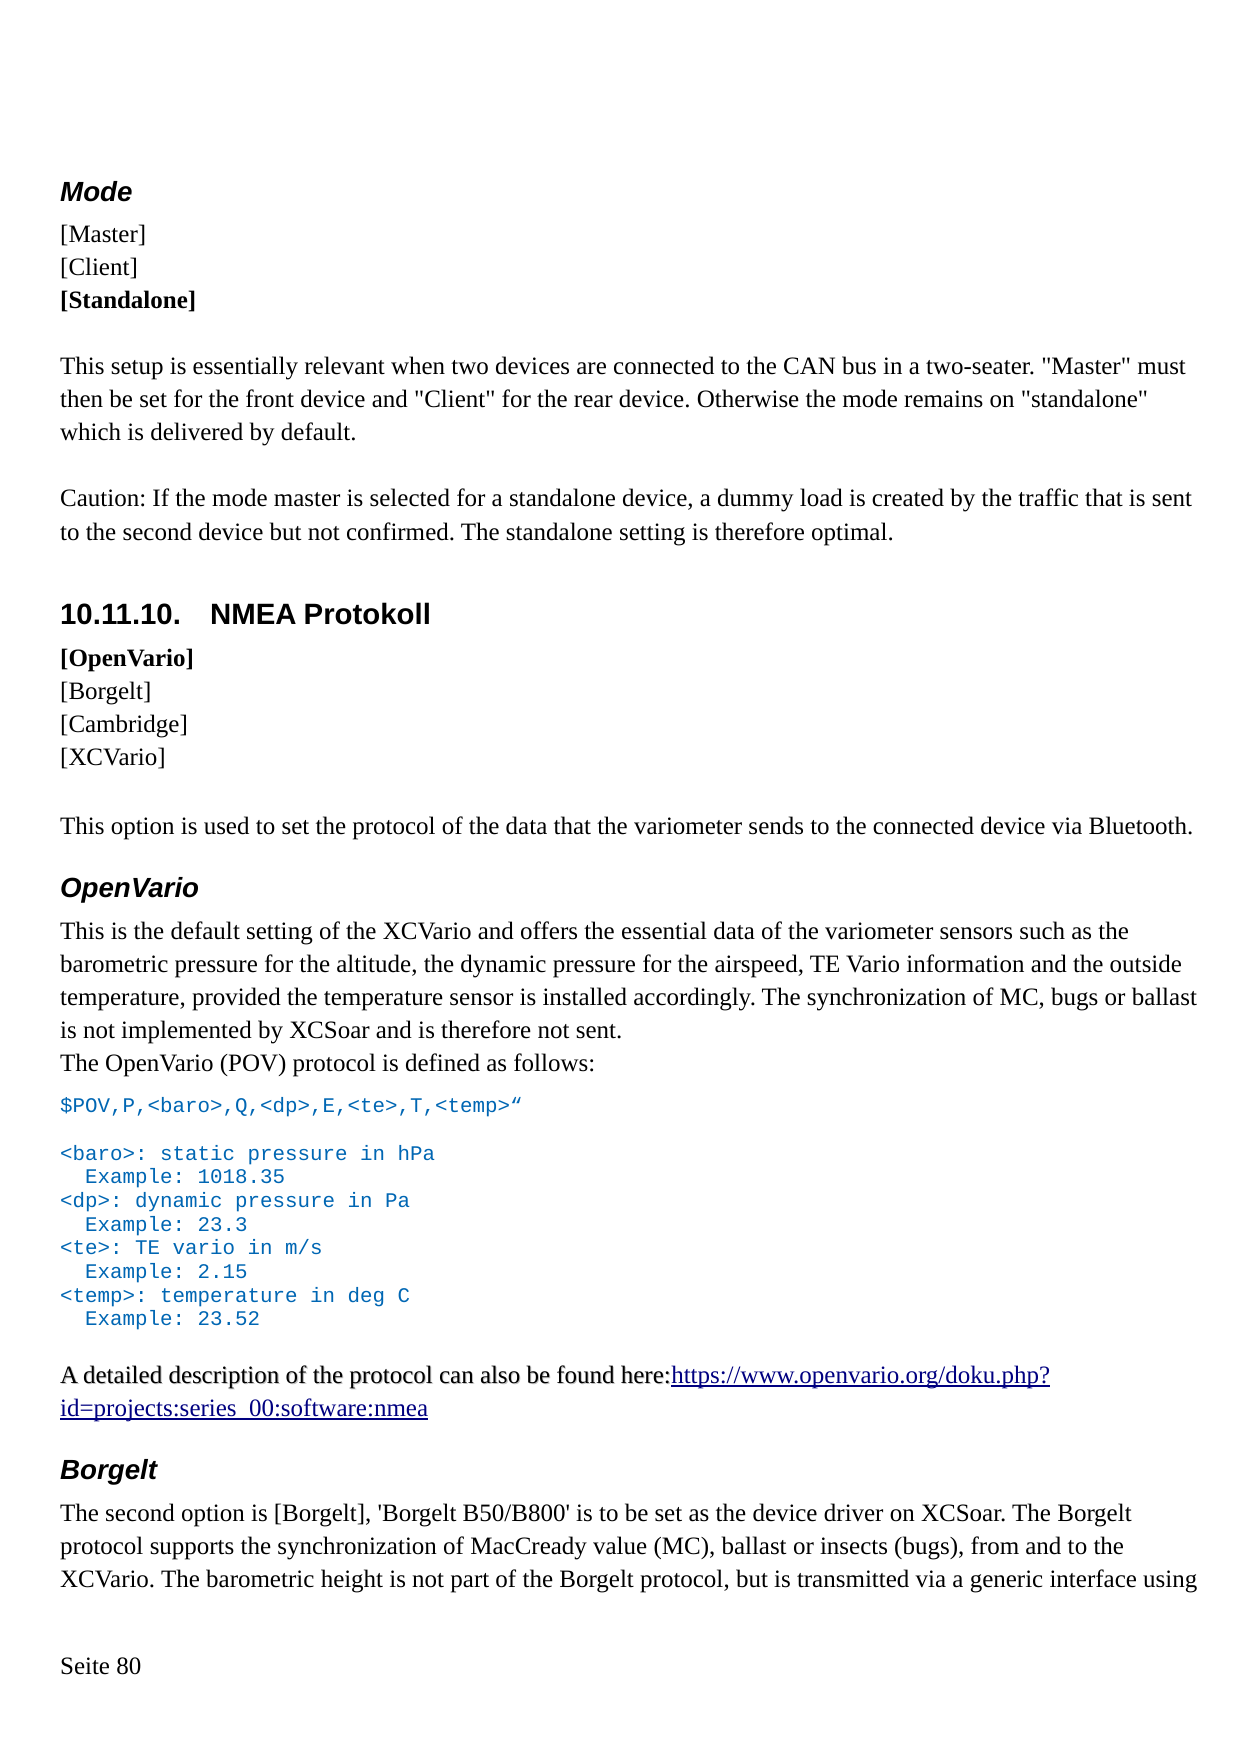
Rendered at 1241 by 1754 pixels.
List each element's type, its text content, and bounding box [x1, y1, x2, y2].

subtitle Borgelt [60, 1453, 1207, 1485]
text Example: 23.52 [60, 1308, 1207, 1332]
text This option is used to set the protocol of the data that the variometer sends to the connected device via Bluetooth. [60, 811, 1207, 840]
subtitle Mode [60, 175, 1207, 207]
text <dp>: dynamic pressure in Pa [60, 1190, 1207, 1214]
text This setup is essentially relevant when two devices are connected to the CAN bus in a two-seater. "Master" must then be set for the front device and "Client" for the rear device. Otherwise the mode remains on "standalone" which is delivered by default. Caution: If the mode master is selected for a standalone device, a dummy load is created by the traffic that is sent to the second device but not confirmed. The standalone setting is therefore optimal. [60, 351, 1207, 545]
text <temp>: temperature in deg C [60, 1284, 1207, 1308]
text [XCVario] [60, 742, 1207, 771]
text $POV,P,<baro>,Q,<dp>,E,<te>,T,<temp>“ [60, 1095, 1207, 1119]
text [OpenVario] [60, 643, 1207, 672]
subtitle NMEA Protokoll [60, 597, 1207, 631]
text [Master] [60, 219, 1207, 248]
subtitle OpenVario [60, 871, 1207, 903]
text Example: 2.15 [60, 1261, 1207, 1284]
text A detailed description of the protocol can also be found here:https://www.openvario.org/doku.php?id=projects:series_00:software:nmea [60, 1360, 1207, 1422]
text This is the default setting of the XCVario and offers the essential data of the variometer sensors such as the barometric pressure for the altitude, the dynamic pressure for the airspeed, TE Vario information and the outside temperature, provided the temperature sensor is installed accordingly. The synchronization of MC, bugs or ballast is not implemented by XCSoar and is therefore not sent. The OpenVario (POV) protocol is defined as follows: [60, 916, 1207, 1077]
text Example: 23.3 [60, 1214, 1207, 1237]
text [Cambridge] [60, 709, 1207, 738]
text <te>: TE vario in m/s [60, 1237, 1207, 1261]
text <baro>: static pressure in hPa [60, 1143, 1207, 1166]
text The second option is [Borgelt], 'Borgelt B50/B800' is to be set as the device driver on XCSoar. The Borgelt protocol supports the synchronization of MacCready value (MC), ballast or insects (bugs), from and to the XCVario. The barometric height is not part of the Borgelt protocol, but is transmitted via a generic interface using [60, 1498, 1207, 1593]
text [Client] [60, 252, 1207, 281]
text [Borgelt] [60, 676, 1207, 705]
text [Standalone] [60, 285, 1207, 314]
text Example: 1018.35 [60, 1166, 1207, 1190]
